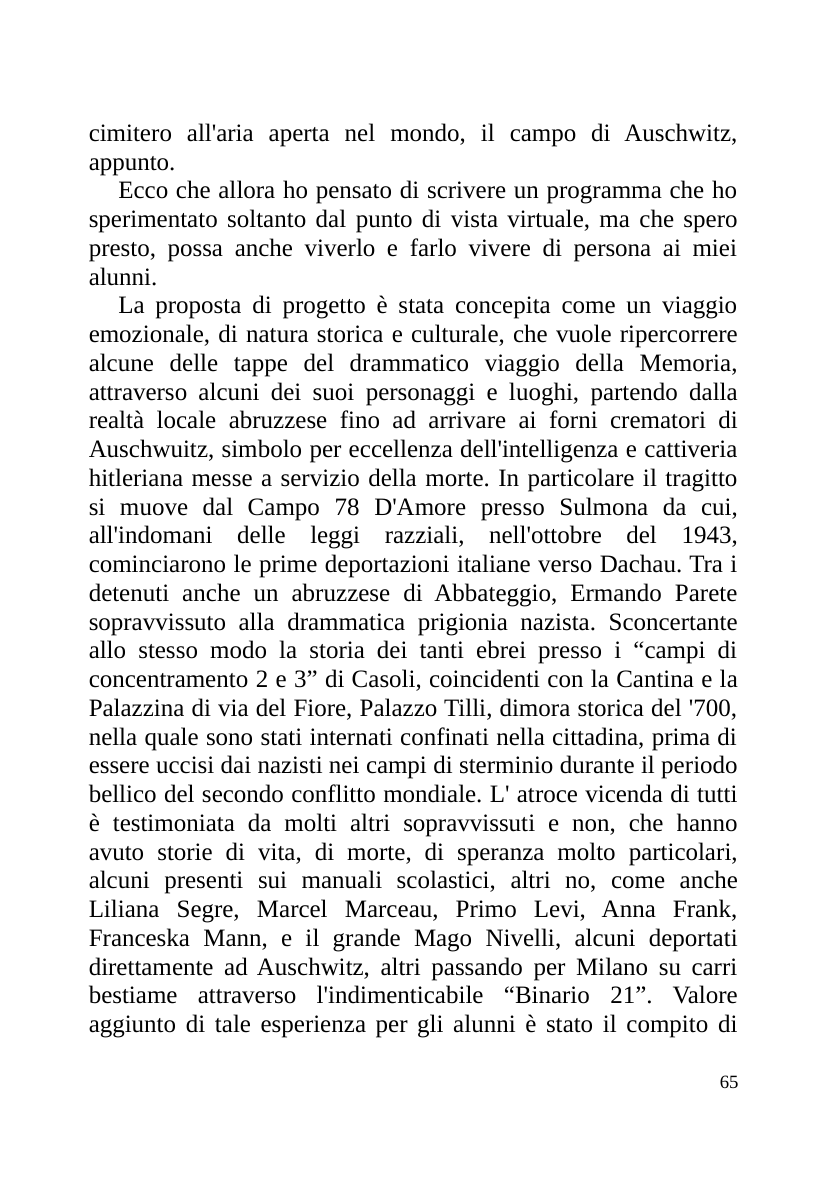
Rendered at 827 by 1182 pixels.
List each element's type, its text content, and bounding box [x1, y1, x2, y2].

text Ecco che allora ho pensato di scrivere un programma che ho sperimentato soltanto dal punto di vista virtuale, ma che spero presto, possa anche viverlo e farlo vivere di persona ai miei alunni. [88, 176, 738, 291]
text La proposta di progetto è stata concepita come un viaggio emozionale, di natura storica e culturale, che vuole ripercorrere alcune delle tappe del drammatico viaggio della Memoria, attraverso alcuni dei suoi personaggi e luoghi, partendo dalla realtà locale abruzzese fino ad arrivare ai forni crematori di Auschwuitz, simbolo per eccellenza dell'intelligenza e cattiveria hitleriana messe a servizio della morte. In particolare il tragitto si muove dal Campo 78 D'Amore presso Sulmona da cui, all'indomani delle leggi razziali, nell'ottobre del 1943, cominciarono le prime deportazioni italiane verso Dachau. Tra i detenuti anche un abruzzese di Abbateggio, Ermando Parete sopravvissuto alla drammatica prigionia nazista. Sconcertante allo stesso modo la storia dei tanti ebrei presso i “campi di concentramento 2 e 3” di Casoli, coincidenti con la Cantina e la Palazzina di via del Fiore, Palazzo Tilli, dimora storica del '700, nella quale sono stati internati confinati nella cittadina, prima di essere uccisi dai nazisti nei campi di sterminio durante il periodo bellico del secondo conflitto mondiale. L' atroce vicenda di tutti è testimoniata da molti altri sopravvissuti e non, che hanno avuto storie di vita, di morte, di speranza molto particolari, alcuni presenti sui manuali scolastici, altri no, come anche Liliana Segre, Marcel Marceau, Primo Levi, Anna Frank, Franceska Mann, e il grande Mago Nivelli, alcuni deportati direttamente ad Auschwitz, altri passando per Milano su carri bestiame attraverso l'indimenticabile “Binario 21”. Valore aggiunto di tale esperienza per gli alunni è stato il compito di [88, 291, 738, 1038]
text cimitero all'aria aperta nel mondo, il campo di Auschwitz, appunto. [88, 118, 738, 176]
